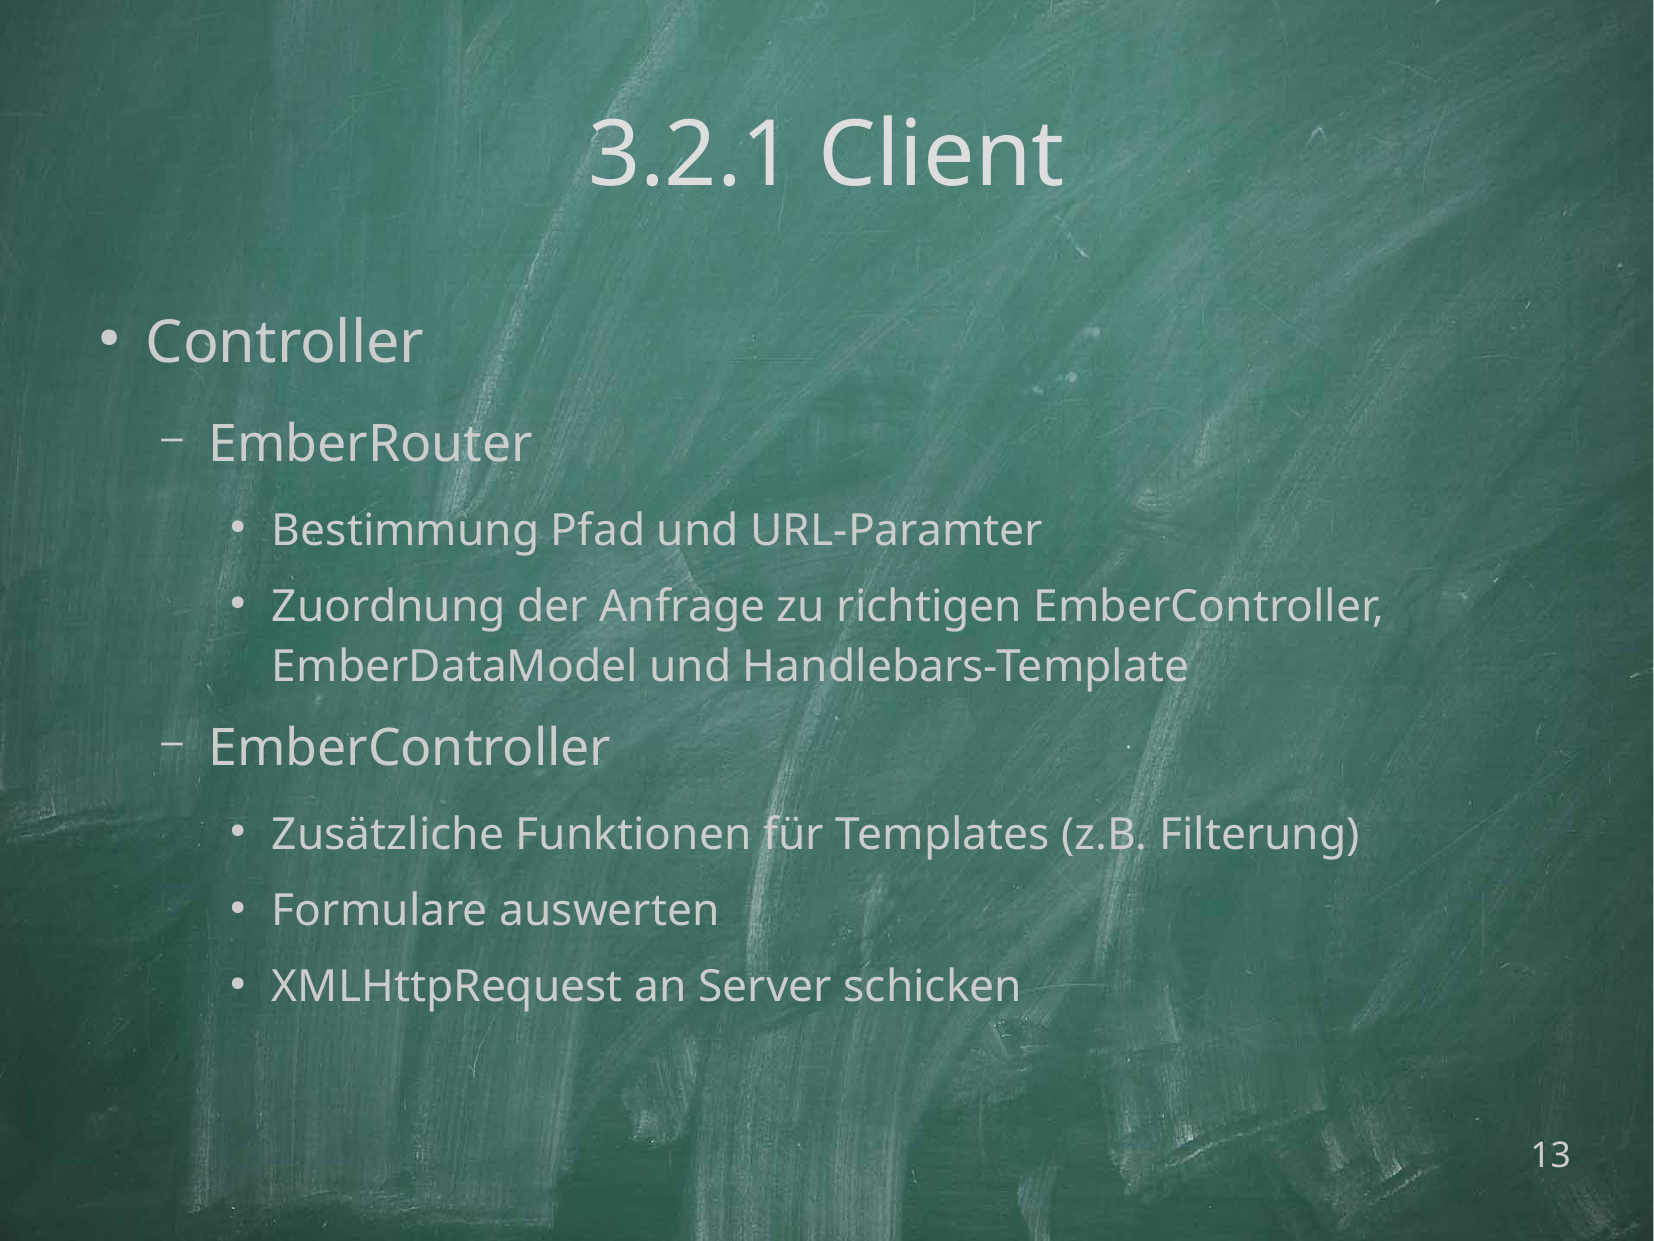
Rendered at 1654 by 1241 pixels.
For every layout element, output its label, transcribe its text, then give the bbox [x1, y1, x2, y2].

list Controller EmberRouter Bestimmung Pfad und URL-Paramter Zuordnung der Anfrage zu richtigen EmberController, EmberDataModel und Handlebars-Template EmberController Zusätzliche Funktionen für Templates (z.B. Filterung) Formulare auswerten XMLHttpRequest an Server schicken [82, 299, 1571, 1019]
picture [0, 0, 1654, 1241]
title 3.2.1 Client [250, 47, 1403, 252]
